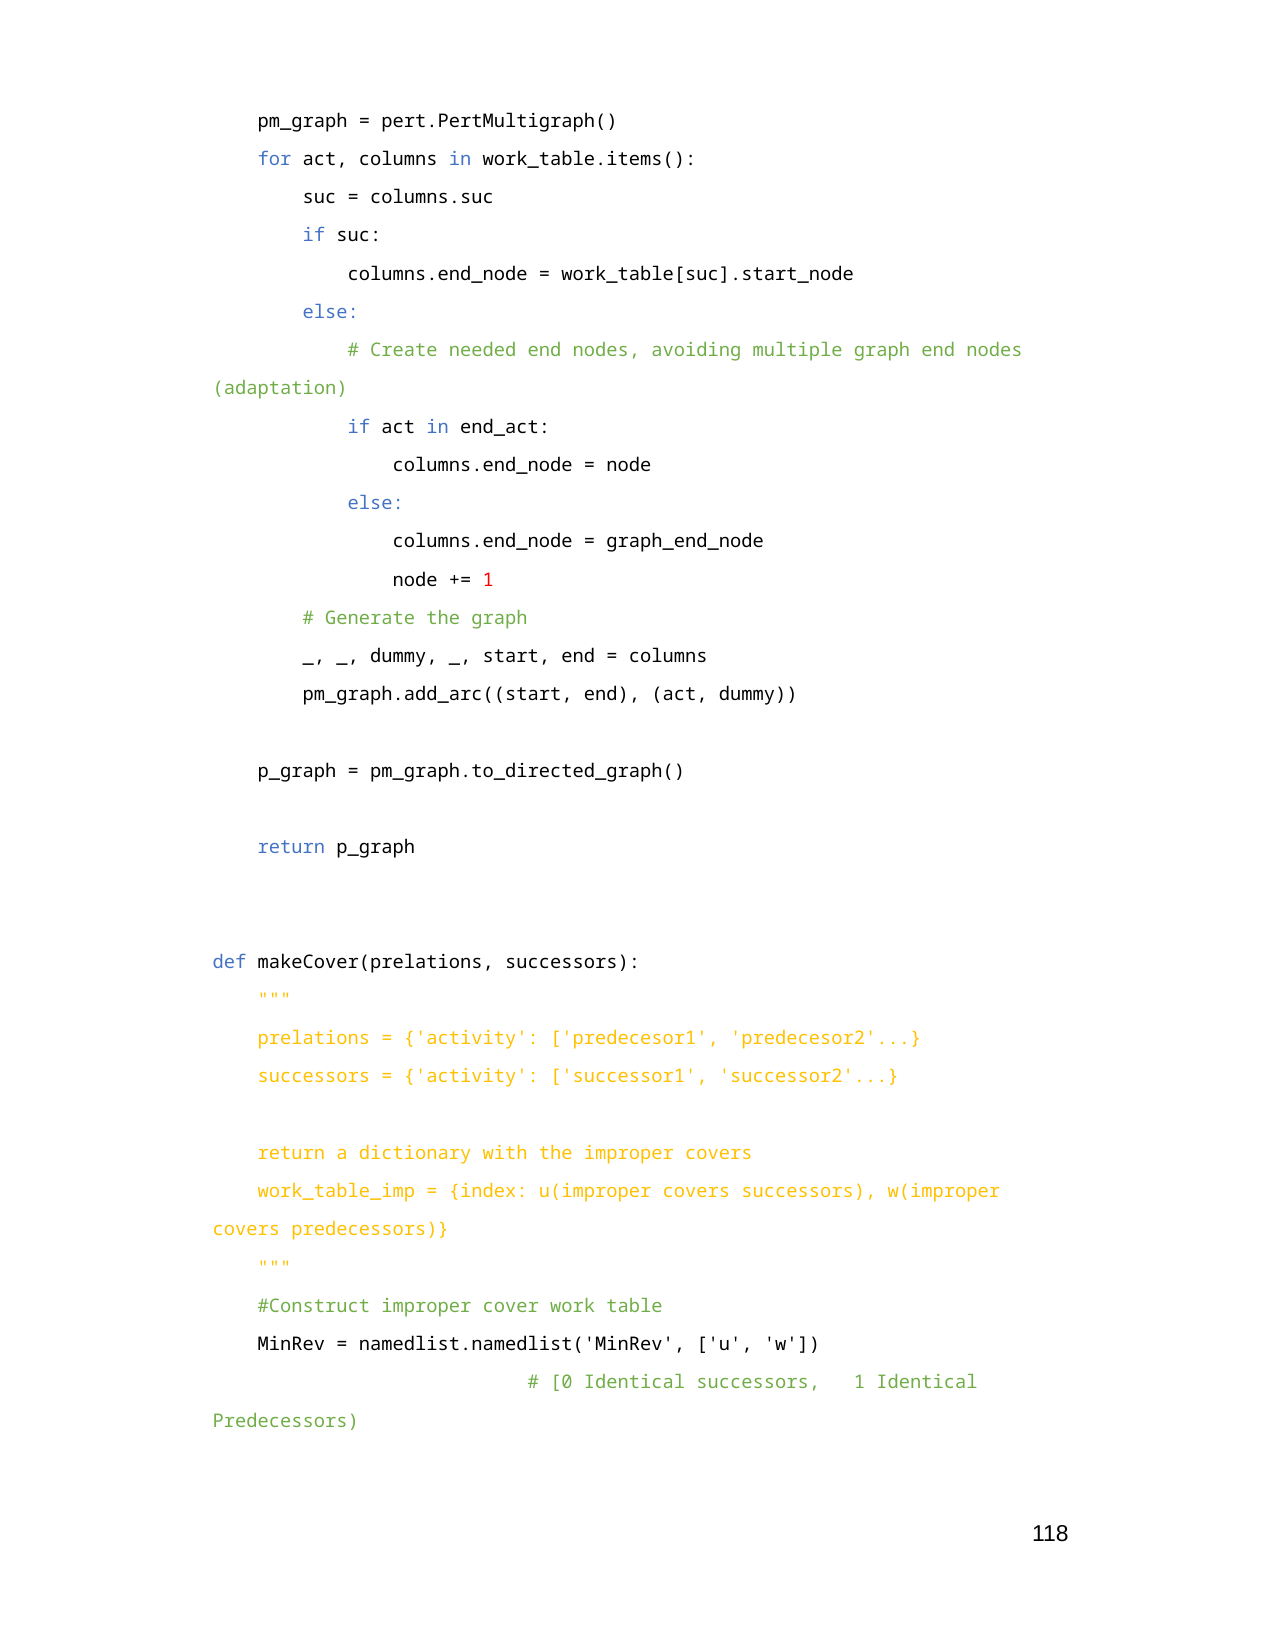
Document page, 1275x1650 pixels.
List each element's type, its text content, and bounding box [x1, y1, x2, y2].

table_header pm_graph = pert.PertMultigraph() for act, columns in work_table.items(): suc = columns.suc if suc: columns.end_node = work_table[suc].start_node else: # Create needed end nodes, avoiding multiple graph end nodes (adaptation) if act in end_act: columns.end_node = node else: columns.end_node = graph_end_node node += 1 # Generate the graph _, _, dummy, _, start, end = columns pm_graph.add_arc((start, end), (act, dummy)) p_graph = pm_graph.to_directed_graph() return p_graph def makeCover(prelations, successors): """ prelations = {'activity': ['predecesor1', 'predecesor2'...} successors = {'activity': ['successor1', 'successor2'...} return a dictionary with the improper covers work_table_imp = {index: u(improper covers successors), w(improper covers predecessors)} """ #Construct improper cover work table MinRev = namedlist.namedlist('MinRev', ['u', 'w']) # [0 Identical successors, 1 Identical Predecessors) [207, 101, 1078, 1487]
